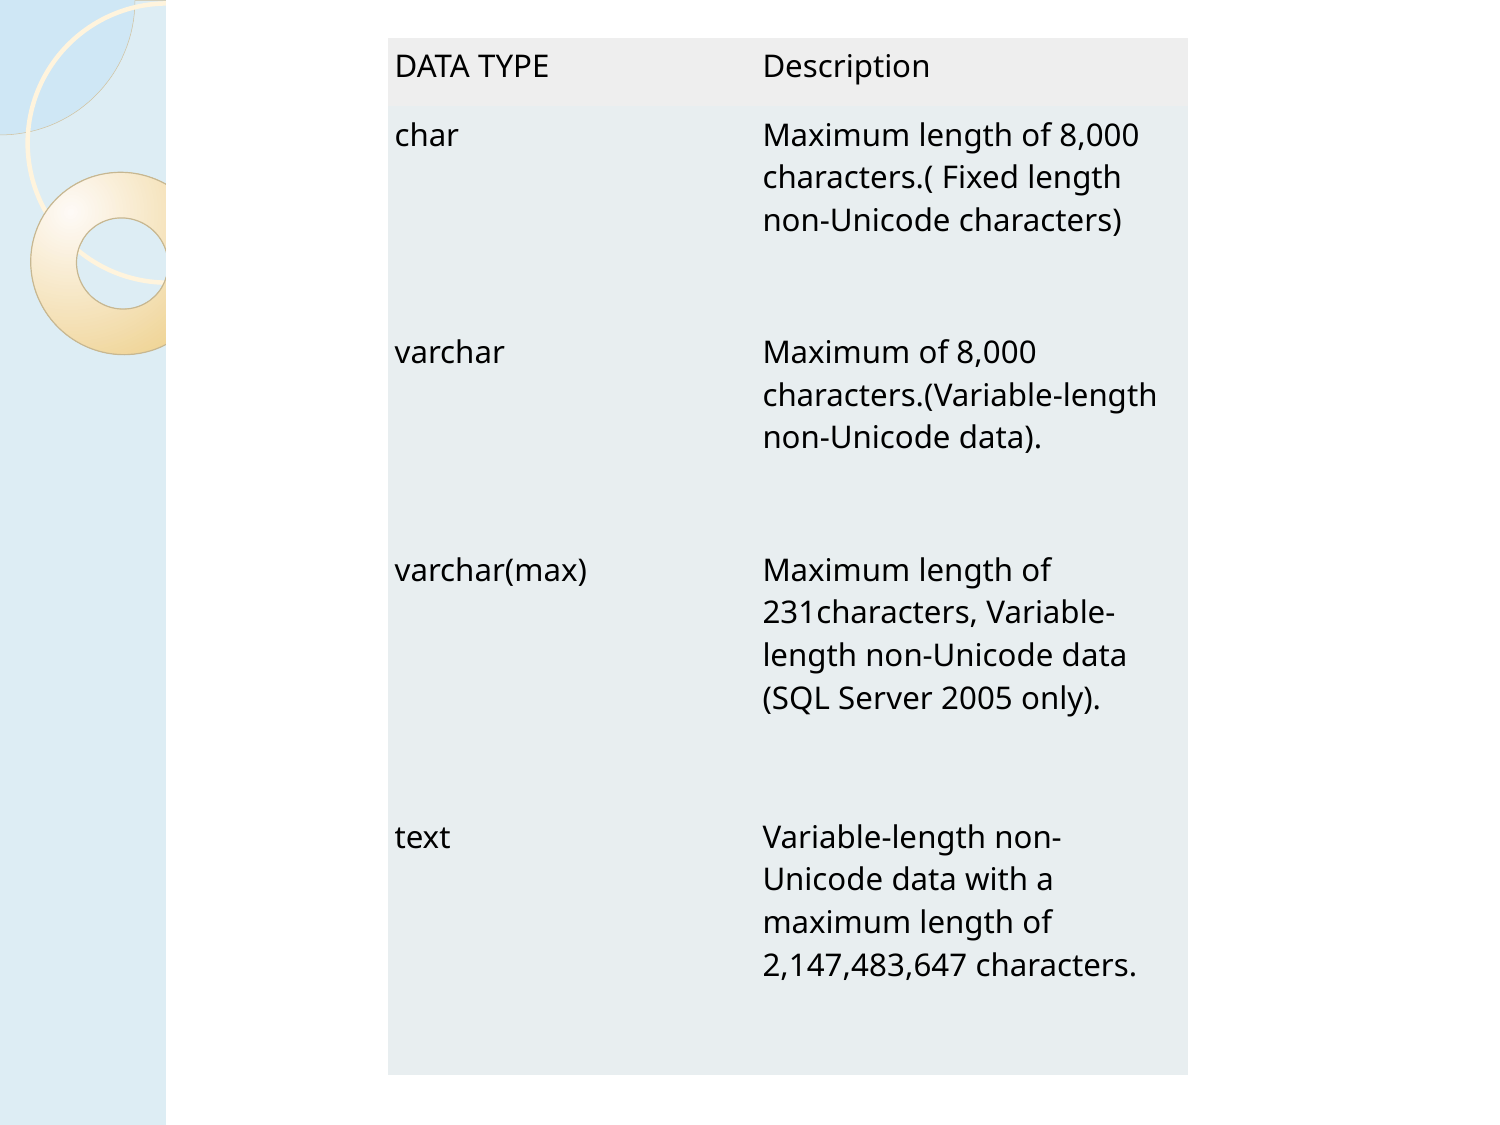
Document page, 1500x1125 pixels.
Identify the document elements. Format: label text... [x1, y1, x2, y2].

table_cell varchar(max) [388, 541, 755, 808]
table_cell Maximum length of 8,000 characters.( Fixed length non-Unicode characters) [755, 106, 1188, 323]
table_header DATA TYPE [388, 38, 755, 106]
table_cell varchar [388, 323, 755, 541]
table_cell Variable-length non-Unicode data with a maximum length of 2,147,483,647 characters. [755, 808, 1188, 1075]
table_cell Maximum length of 231characters, Variable-length non-Unicode data (SQL Server 2005 only). [755, 541, 1188, 808]
table_header Description [755, 38, 1188, 106]
table_cell Maximum of 8,000 characters.(Variable-length non-Unicode data). [755, 323, 1188, 541]
table_cell text [388, 808, 755, 1075]
table_cell char [388, 106, 755, 323]
